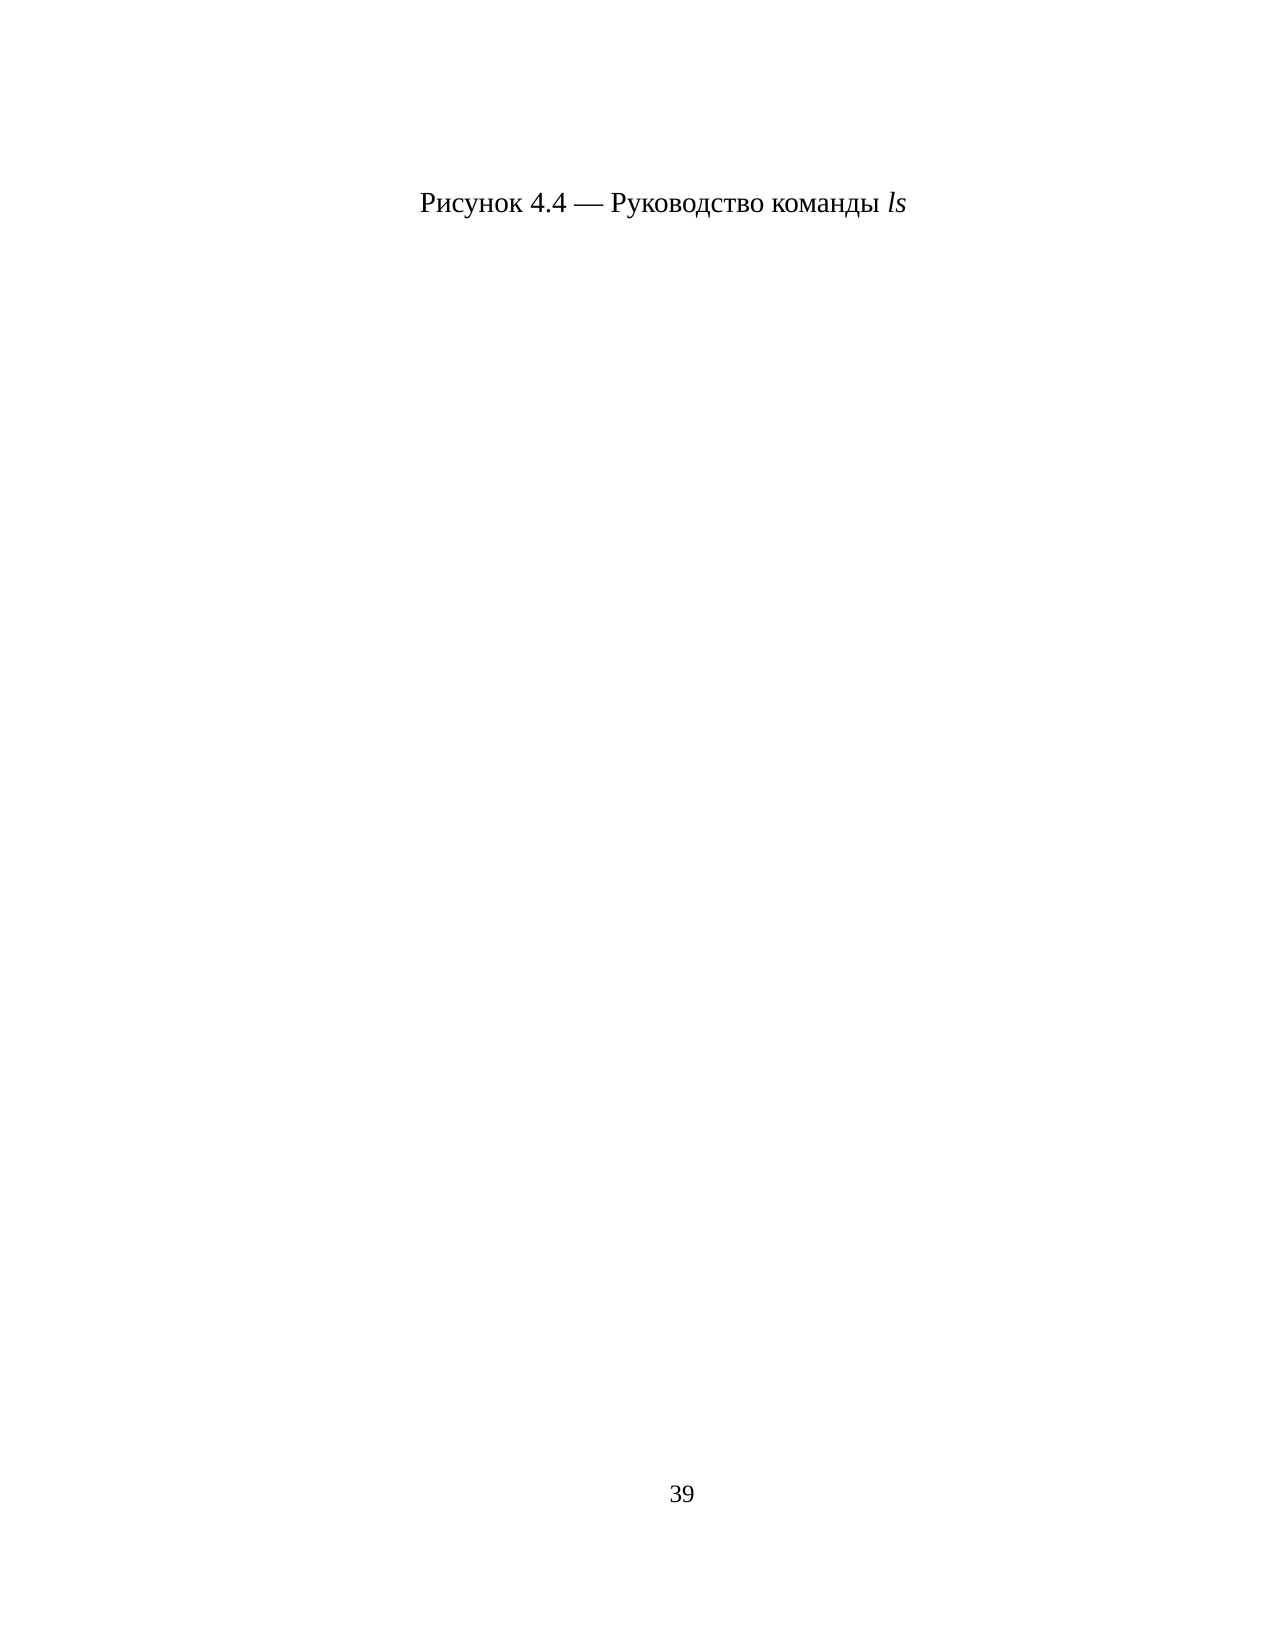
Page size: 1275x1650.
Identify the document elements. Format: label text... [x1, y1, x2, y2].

text Рисунок 4.4 — Руководство команды ls [187, 185, 1097, 218]
